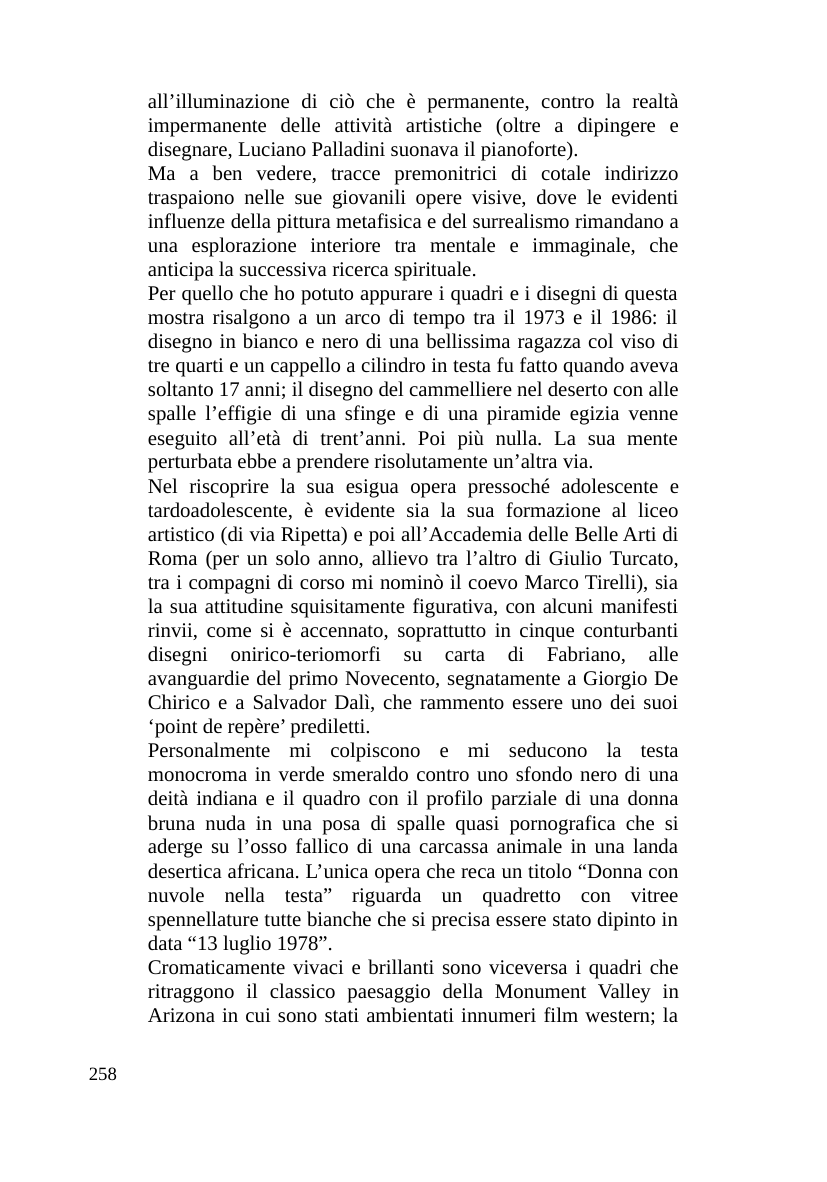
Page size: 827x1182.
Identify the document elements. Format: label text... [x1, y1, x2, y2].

text Ma a ben vedere, tracce premonitrici di cotale indirizzo traspaiono nelle sue giovanili opere visive, dove le evidenti influenze della pittura metafisica e del surrealismo rimandano a una esplorazione interiore tra mentale e immaginale, che anticipa la successiva ricerca spirituale. [148, 161, 679, 281]
text Nel riscoprire la sua esigua opera pressoché adolescente e tardoadolescente, è evidente sia la sua formazione al liceo artistico (di via Ripetta) e poi all’Accademia delle Belle Arti di Roma (per un solo anno, allievo tra l’altro di Giulio Turcato, tra i compagni di corso mi nominò il coevo Marco Tirelli), sia la sua attitudine squisitamente figurativa, con alcuni manifesti rinvii, come si è accennato, soprattutto in cinque conturbanti disegni onirico-teriomorfi su carta di Fabriano, alle avanguardie del primo Novecento, segnatamente a Giorgio De Chirico e a Salvador Dalì, che rammento essere uno dei suoi ‘point de repère’ prediletti. [148, 473, 679, 738]
text Cromaticamente vivaci e brillanti sono viceversa i quadri che ritraggono il classico paesaggio della Monument Valley in Arizona in cui sono stati ambientati innumeri film western; la [148, 955, 679, 1027]
text all’illuminazione di ciò che è permanente, contro la realtà impermanente delle attività artistiche (oltre a dipingere e disegnare, Luciano Palladini suonava il pianoforte). [148, 88, 679, 161]
text Personalmente mi colpiscono e mi seducono la testa monocroma in verde smeraldo contro uno sfondo nero di una deità indiana e il quadro con il profilo parziale di una donna bruna nuda in una posa di spalle quasi pornografica che si aderge su l’osso fallico di una carcassa animale in una landa desertica africana. L’unica opera che reca un titolo “Donna con nuvole nella testa” riguarda un quadretto con vitree spennellature tutte bianche che si precisa essere stato dipinto in data “13 luglio 1978”. [148, 738, 679, 955]
text Per quello che ho potuto appurare i quadri e i disegni di questa mostra risalgono a un arco di tempo tra il 1973 e il 1986: il disegno in bianco e nero di una bellissima ragazza col viso di tre quarti e un cappello a cilindro in testa fu fatto quando aveva soltanto 17 anni; il disegno del cammelliere nel deserto con alle spalle l’effigie di una sfinge e di una piramide egizia venne eseguito all’età di trent’anni. Poi più nulla. La sua mente perturbata ebbe a prendere risolutamente un’altra via. [148, 281, 679, 473]
